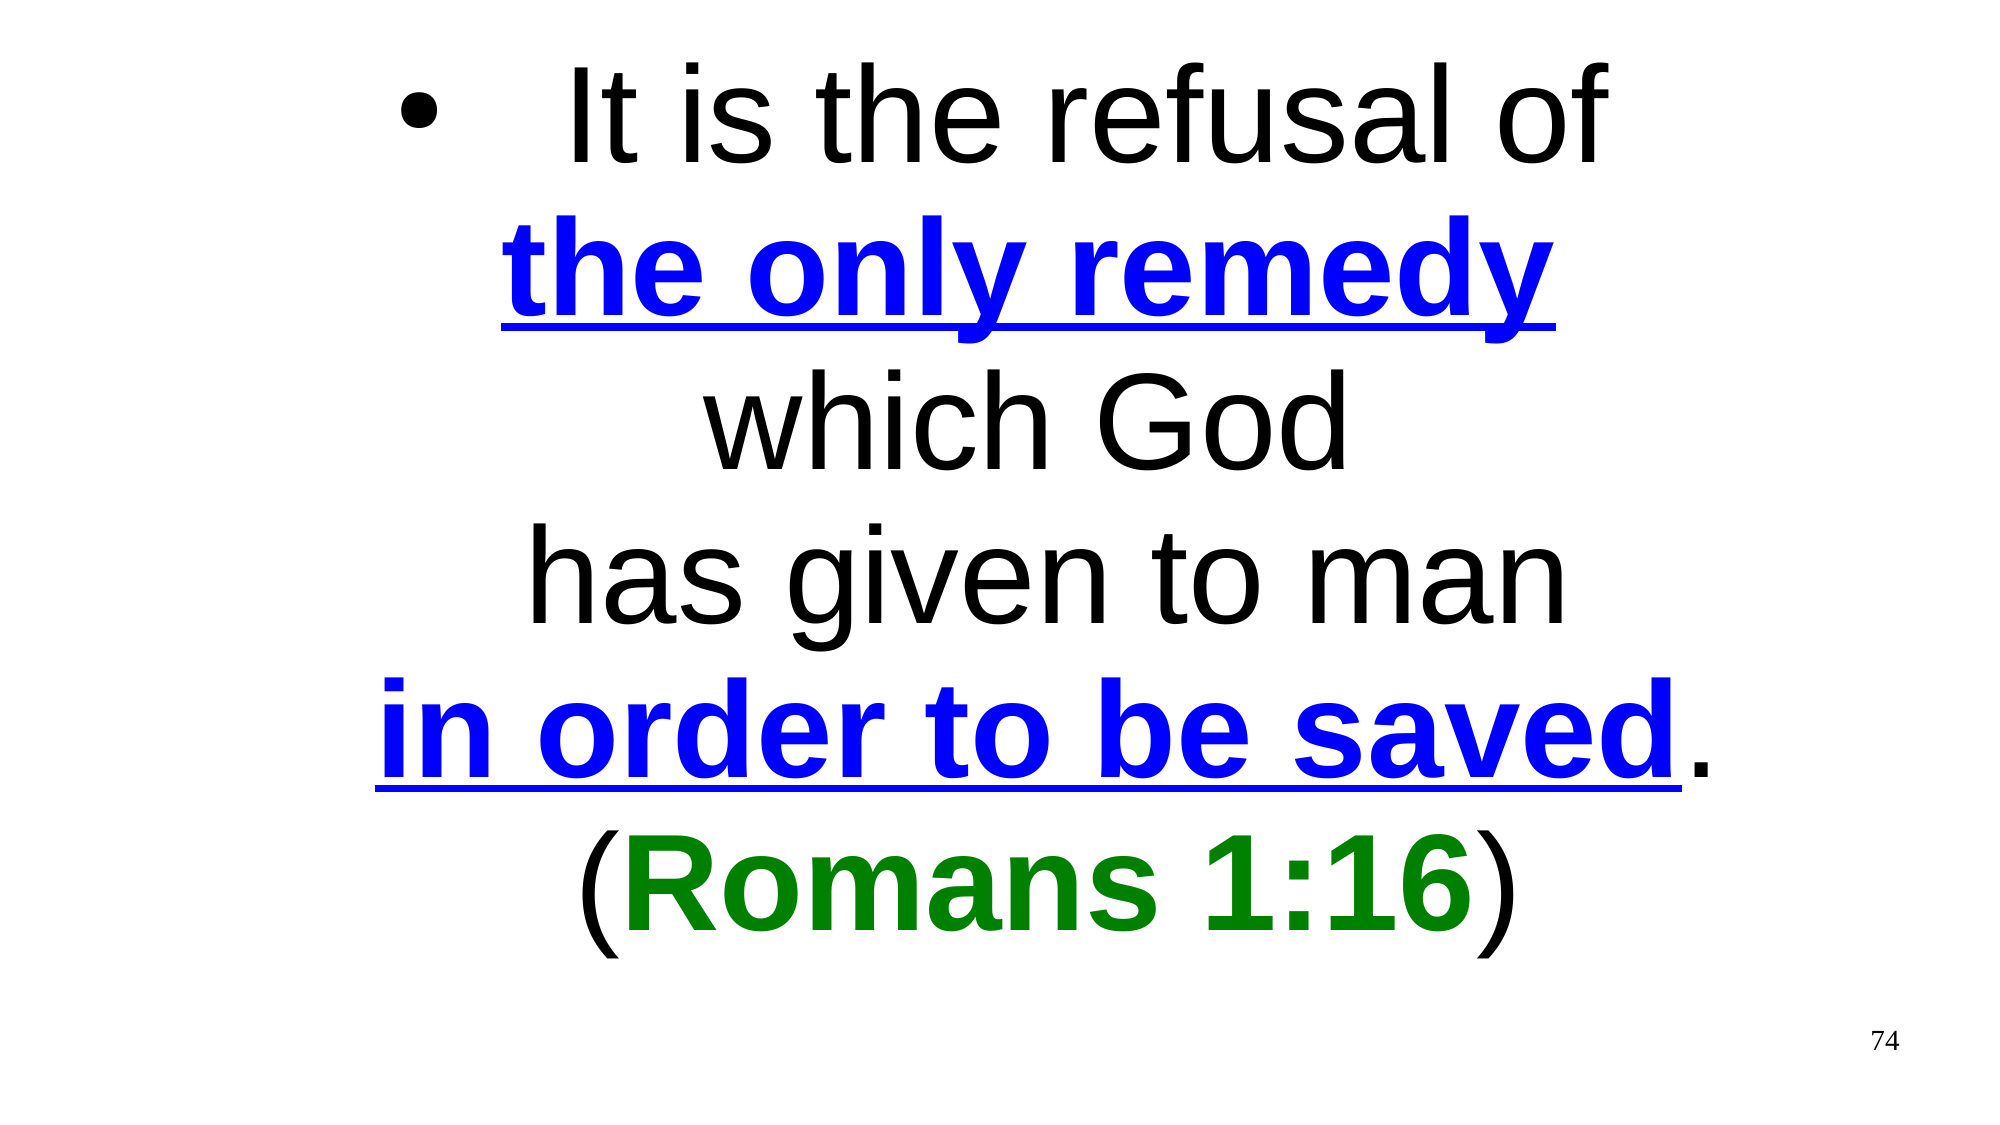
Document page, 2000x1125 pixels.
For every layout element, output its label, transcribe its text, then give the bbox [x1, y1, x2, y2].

list It is the refusal of the only remedy which God has given to man in order to be saved. (Romans 1:16) [37, 37, 1988, 1088]
